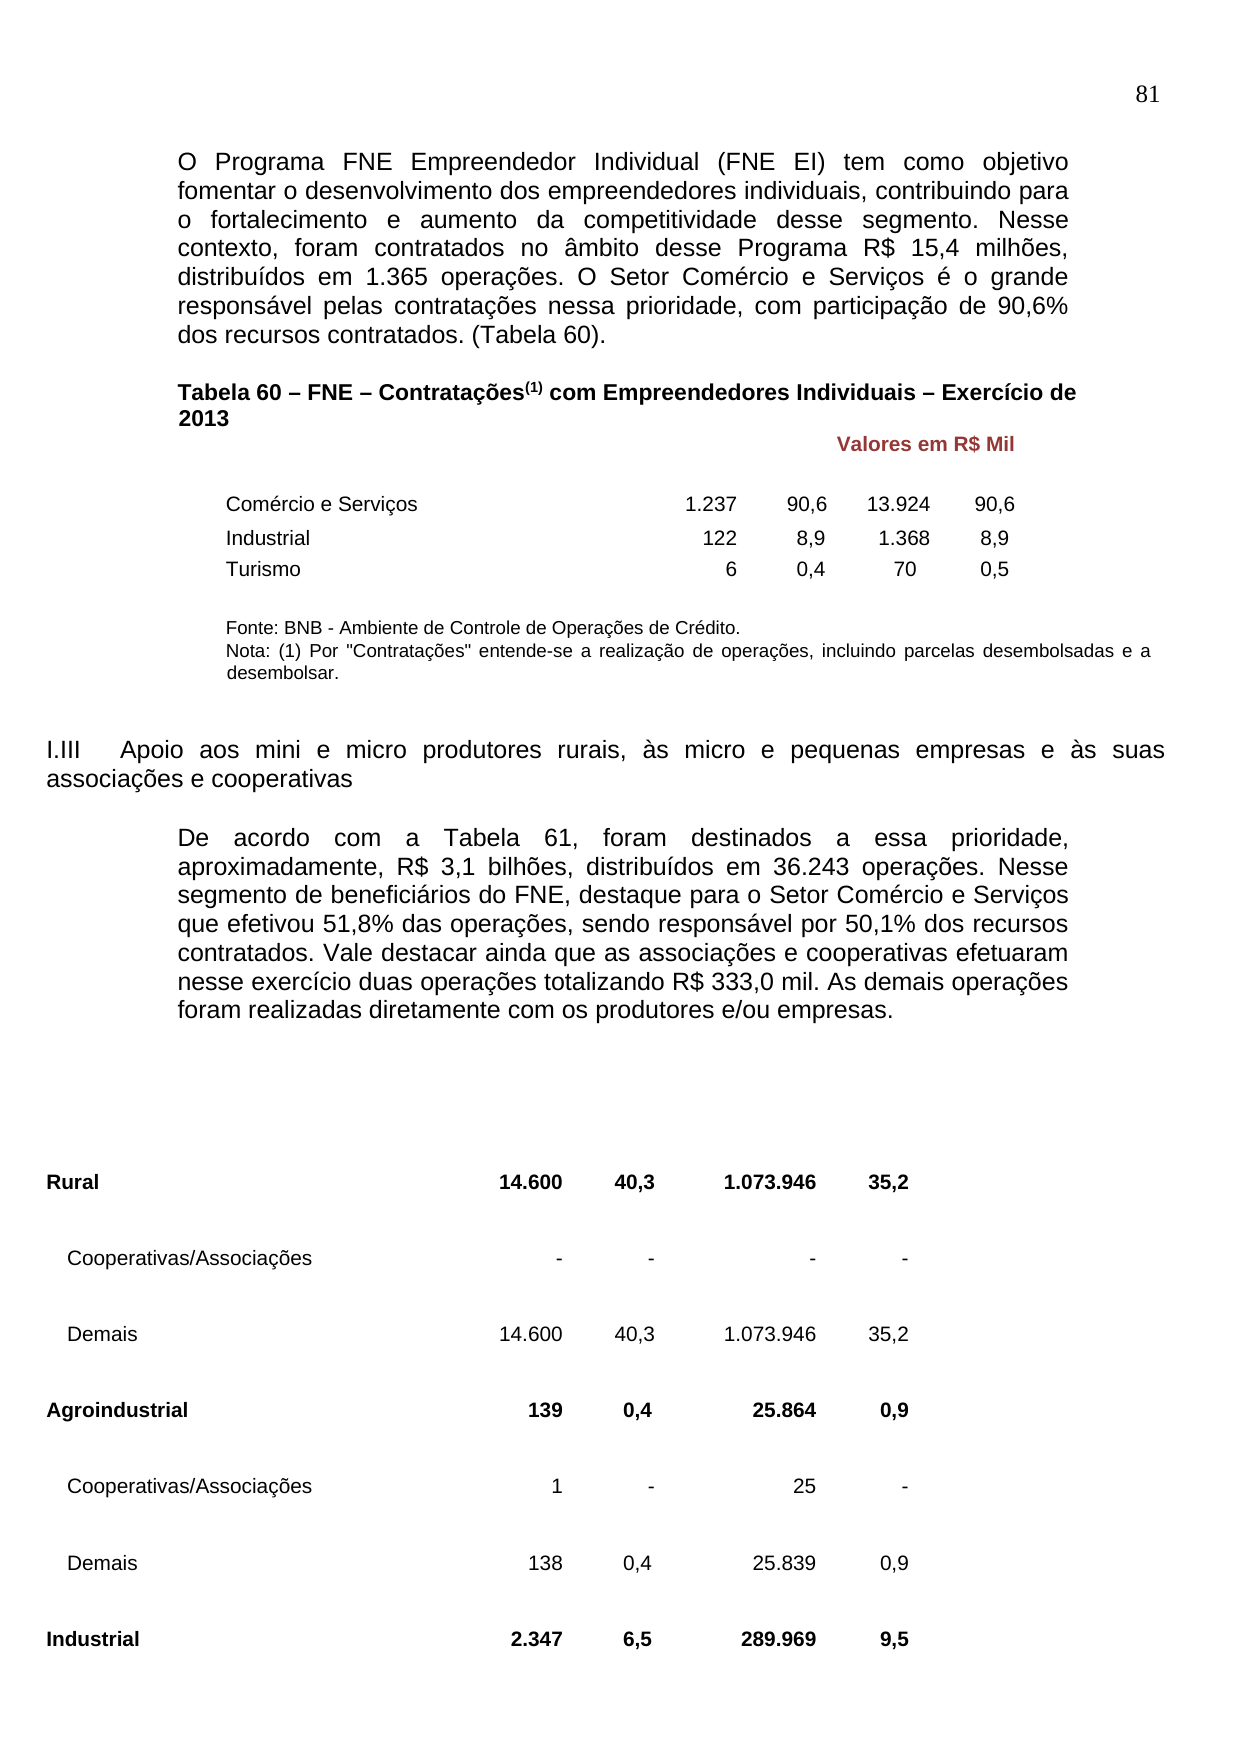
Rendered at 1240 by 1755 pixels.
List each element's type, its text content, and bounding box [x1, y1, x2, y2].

table_header % [775, 460, 860, 491]
table_cell 100,0 [963, 586, 1022, 617]
table_cell 25.839 [680, 1503, 860, 1579]
table_cell 35,2 [860, 1122, 920, 1198]
table_cell - [607, 1426, 680, 1502]
table_cell Cooperativas/Associações [46, 1426, 389, 1502]
table_cell 100,0 [775, 586, 860, 617]
table_cell - [860, 1426, 920, 1502]
table_cell 1.368 [860, 526, 963, 557]
table_cell - [860, 1198, 920, 1274]
table_cell 70 [860, 557, 963, 586]
table_cell 14.600 [389, 1274, 607, 1350]
table_cell 13.924 [860, 491, 963, 526]
table_header Nº de Operações [557, 460, 775, 491]
table_cell 14.600 [389, 1122, 607, 1198]
text Valores em R$ Mil [46, 432, 1021, 456]
table_cell 1.073.946 [680, 1122, 860, 1198]
table_header Valor [687, 1055, 868, 1122]
table_header [661, 1055, 687, 1122]
table_cell 40,3 [607, 1122, 680, 1198]
table_cell 139 [389, 1350, 607, 1426]
text Fonte: BNB - Ambiente de Controle de Operações de Crédito. [226, 617, 1167, 638]
table_header Setor [218, 460, 557, 491]
text O Programa FNE Empreendedor Individual (FNE EI) tem como objetivo fomentar o desenvolvimento dos empreendedores individuais, contribuindo para o fortalecimento e aumento da competitividade desse segmento. Nesse contexto, foram contratados no âmbito desse Programa R$ 15,4 milhões, distribuídos em 1.365 operações. O Setor Comércio e Serviços é o grande responsável pelas contratações nessa prioridade, com participação de 90,6% dos recursos contratados. (Tabela 60). [177, 147, 1070, 348]
table_cell 6 [557, 557, 775, 586]
table_cell 15.362 [860, 586, 963, 617]
table_cell 40,3 [607, 1274, 680, 1350]
table_cell 0,9 [860, 1350, 920, 1426]
table_cell 1.365 [557, 586, 775, 617]
table_cell Cooperativas/Associações [46, 1198, 389, 1274]
table_cell - [680, 1198, 860, 1274]
table_cell 8,9 [963, 526, 1022, 557]
table_cell - [607, 1198, 680, 1274]
table_cell Agroindustrial [46, 1350, 389, 1426]
table_cell 90,6 [963, 491, 1022, 526]
table_cell 25 [680, 1426, 860, 1502]
table_cell 0,5 [963, 557, 1022, 586]
table_cell 0,4 [607, 1503, 680, 1579]
table_cell - [389, 1198, 607, 1274]
list Apoio aos mini e micro produtores rurais, às micro e pequenas empresas e às suas associações e cooperativas [46, 735, 1167, 793]
table_cell 2.347 [389, 1579, 607, 1655]
table_cell 138 [389, 1503, 607, 1579]
table_cell 1.237 [557, 491, 775, 526]
table_cell Demais [46, 1503, 389, 1579]
table_cell Turismo [218, 557, 557, 586]
table_cell 0,4 [775, 557, 860, 586]
table_cell 289.969 [680, 1579, 860, 1655]
table_cell 9,5 [860, 1579, 920, 1655]
text Nota: (1) Por "Contratações" entende-se a realização de operações, incluindo parcelas desembolsadas e a desembolsar. [226, 640, 1151, 683]
table_cell 90,6 [775, 491, 860, 526]
table_cell Demais [46, 1274, 389, 1350]
table_header % [868, 1055, 923, 1122]
table_cell 0,9 [860, 1503, 920, 1579]
table_cell Total [218, 586, 557, 617]
table_header Nº. de Operações [396, 1055, 614, 1122]
table_cell 1 [389, 1426, 607, 1502]
table_cell Industrial [218, 526, 557, 557]
table_cell 25.864 [680, 1350, 860, 1426]
table_cell 122 [557, 526, 775, 557]
table_header % [963, 460, 1022, 491]
table_cell 1.073.946 [680, 1274, 860, 1350]
table_cell 35,2 [860, 1274, 920, 1350]
table_cell 8,9 [775, 526, 860, 557]
table_header % [614, 1055, 661, 1122]
table_cell Industrial [46, 1579, 389, 1655]
table_cell Rural [46, 1122, 389, 1198]
table_cell Comércio e Serviços [218, 491, 557, 526]
table_cell 6,5 [607, 1579, 680, 1655]
text De acordo com a Tabela 61, foram destinados a essa prioridade, aproximadamente, R$ 3,1 bilhões, distribuídos em 36.243 operações. Nesse segmento de beneficiários do FNE, destaque para o Setor Comércio e Serviços que efetivou 51,8% das operações, sendo responsável por 50,1% dos recursos contratados. Vale destacar ainda que as associações e cooperativas efetuaram nesse exercício duas operações totalizando R$ 333,0 mil. As demais operações foram realizadas diretamente com os produtores e/ou empresas. [177, 823, 1070, 1024]
table_header Setores [46, 1055, 396, 1122]
table_cell 0,4 [607, 1350, 680, 1426]
text Tabela 60 – FNE – Contratações(1) com Empreendedores Individuais – Exercício de 2013 [177, 379, 1096, 432]
table_header Valor [860, 460, 963, 491]
